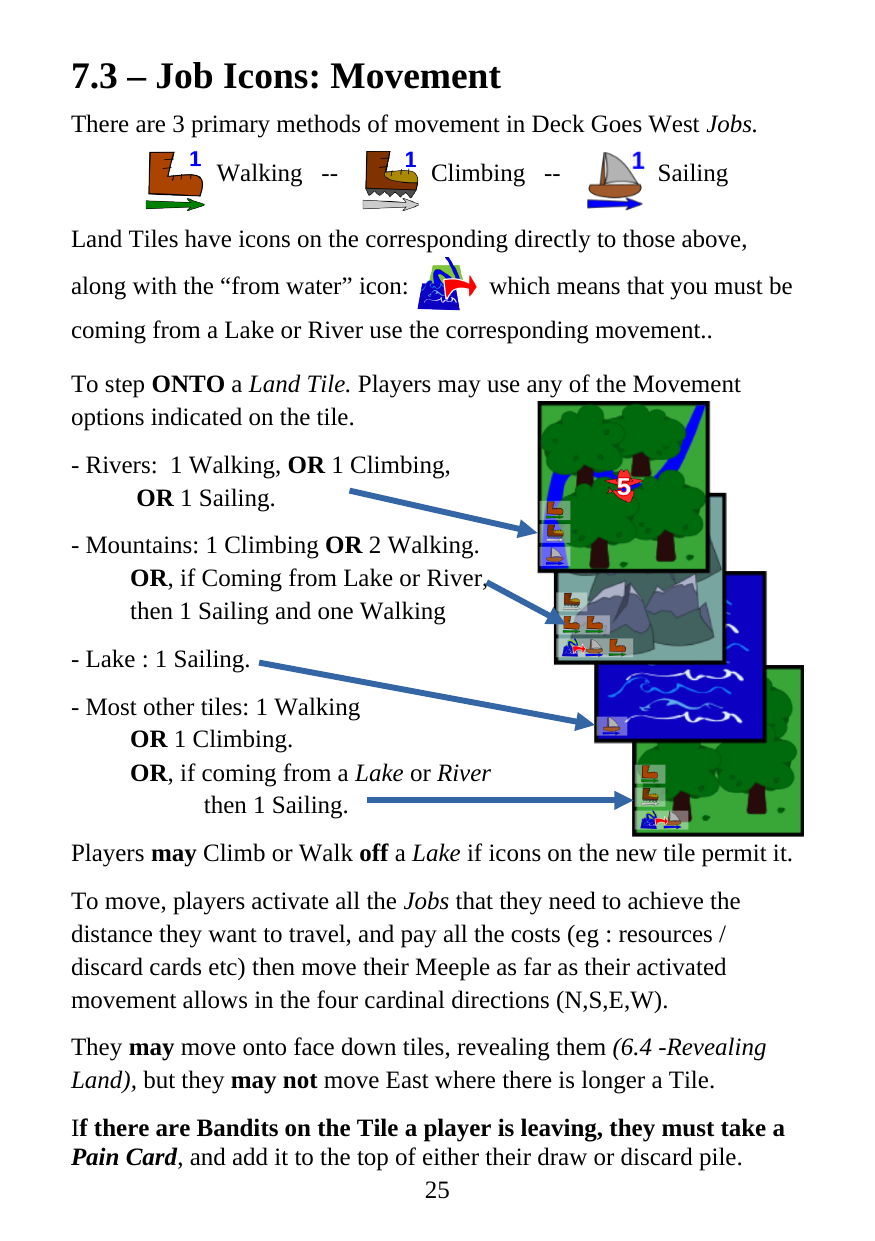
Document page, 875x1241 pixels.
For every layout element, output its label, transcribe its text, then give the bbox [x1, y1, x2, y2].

picture [362, 151, 419, 211]
subtitle 7.3 – Job Icons: Movement [71, 53, 803, 96]
picture [537, 401, 804, 837]
text To move, players activate all the Jobs that they need to achieve the distance they want to travel, and pay all the costs (eg : resources / discard cards etc) then move their Meeple as far as their activated movement allows in the four cardinal directions (N,S,E,W). [71, 886, 803, 1014]
text Walking -- Climbing [71, 150, 585, 212]
text Land Tiles have icons on the corresponding directly to those above, along with the “from water” icon: which means that you must be coming from a Lake or River use the corresponding movement.. [71, 224, 803, 344]
text - Most other tiles: 1 Walking OR 1 Climbing. OR, if coming from a Lake or River then 1 Sailing. [71, 692, 537, 819]
text Players may Climb or Walk off a Lake if icons on the new tile permit it. [71, 838, 803, 867]
text To step ONTO a Land Tile. Players may use any of the Movement options indicated on the tile. [71, 369, 803, 431]
text They may move onto face down tiles, revealing them (6.4 -Revealing Land), but they may not move East where there is longer a Tile. [71, 1032, 803, 1094]
text - Mountains: 1 Climbing OR 2 Walking. OR, if Coming from Lake or River, then 1 Sailing and one Walking [71, 530, 537, 625]
text If there are Bandits on the Tile a player is leaving, they must take a Pain Card, and add it to the top of either their draw or discard pile. [71, 1113, 803, 1171]
text - Rivers: 1 Walking, OR 1 Climbing, OR 1 Sailing. [71, 450, 537, 511]
text There are 3 primary methods of movement in Deck Goes West Jobs. [71, 109, 803, 137]
picture [585, 150, 646, 212]
text - Lake : 1 Sailing. [71, 644, 537, 673]
text -- Sailing [646, 150, 803, 212]
picture [415, 257, 478, 312]
picture [145, 151, 205, 211]
